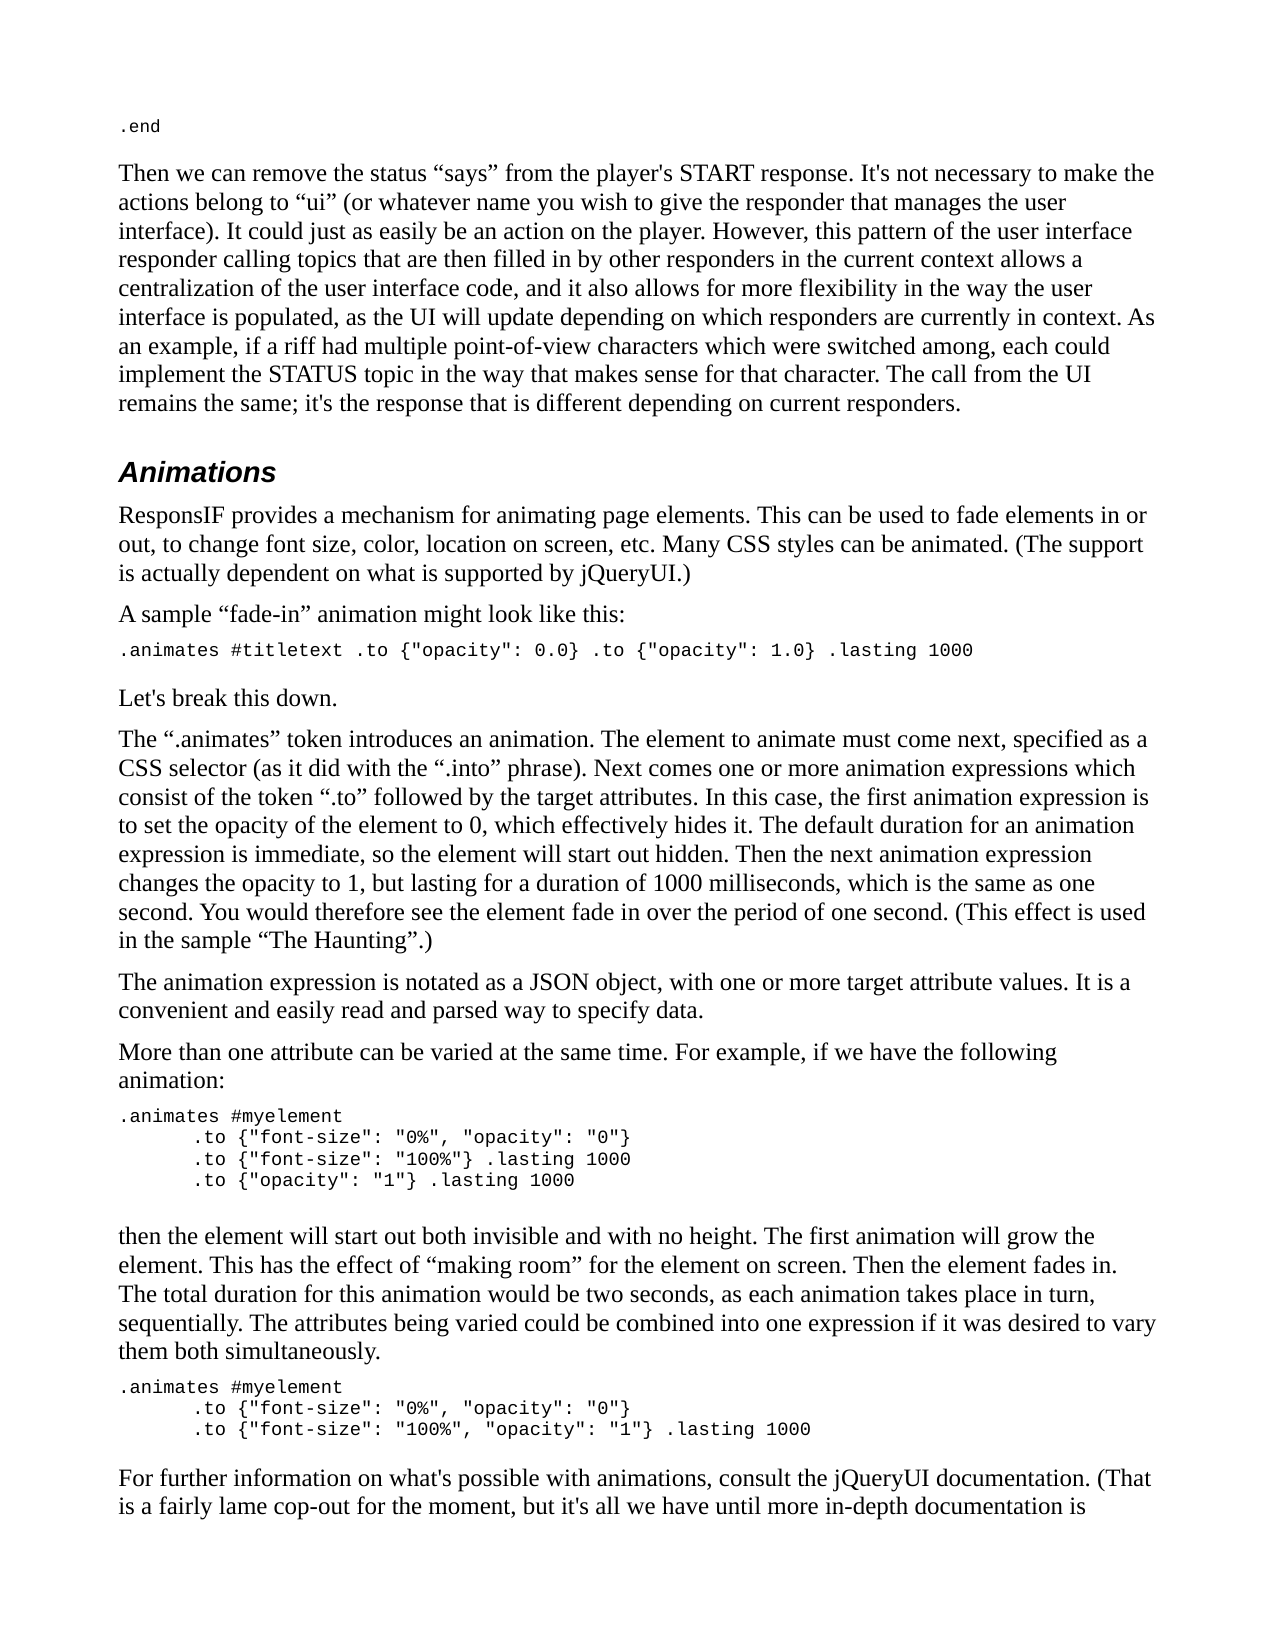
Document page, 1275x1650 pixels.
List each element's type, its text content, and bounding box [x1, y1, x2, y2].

text .to {"font-size": "100%", "opacity": "1"} .lasting 1000 [118, 1420, 1157, 1441]
text Then we can remove the status “says” from the player's START response. It's not necessary to make the actions belong to “ui” (or whatever name you wish to give the responder that manages the user interface). It could just as easily be an action on the player. However, this pattern of the user interface responder calling topics that are then filled in by other responders in the current context allows a centralization of the user interface code, and it also allows for more flexibility in the way the user interface is populated, as the UI will update depending on which responders are currently in context. As an example, if a riff had multiple point-of-view characters which were switched among, each could implement the STATUS topic in the way that makes sense for that character. The call from the UI remains the same; it's the response that is different depending on current responders. [118, 158, 1157, 417]
text .end [118, 118, 1157, 138]
text A sample “fade-in” animation might look like this: [118, 599, 1157, 628]
text .to {"font-size": "0%", "opacity": "0"} [118, 1399, 1157, 1420]
text For further information on what's possible with animations, consult the jQueryUI documentation. (That is a fairly lame cop-out for the moment, but it's all we have until more in-depth documentation is [118, 1463, 1157, 1520]
text .animates #myelement [118, 1107, 1157, 1128]
text The “.animates” token introduces an animation. The element to animate must come next, specified as a CSS selector (as it did with the “.into” phrase). Next comes one or more animation expressions which consist of the token “.to” followed by the target attributes. In this case, the first animation expression is to set the opacity of the element to 0, which effectively hides it. The default duration for an animation expression is immediate, so the element will start out hidden. Then the next animation expression changes the opacity to 1, but lasting for a duration of 1000 milliseconds, which is the same as one second. You would therefore see the element fade in over the period of one second. (This effect is used in the sample “The Haunting”.) [118, 724, 1157, 954]
text then the element will start out both invisible and with no height. The first animation will grow the element. This has the effect of “making room” for the element on screen. Then the element fades in. The total duration for this animation would be two seconds, as each animation takes place in turn, sequentially. The attributes being varied could be combined into one expression if it was desired to vary them both simultaneously. [118, 1221, 1157, 1365]
text Let's break this down. [118, 683, 1157, 712]
text .to {"font-size": "0%", "opacity": "0"} [118, 1128, 1157, 1149]
subtitle Animations [118, 454, 1157, 488]
text .animates #titletext .to {"opacity": 0.0} .to {"opacity": 1.0} .lasting 1000 [118, 641, 1157, 662]
text .to {"opacity": "1"} .lasting 1000 [118, 1171, 1157, 1192]
text More than one attribute can be varied at the same time. For example, if we have the following animation: [118, 1037, 1157, 1094]
text .animates #myelement [118, 1378, 1157, 1399]
text ResponsIF provides a mechanism for animating page elements. This can be used to fade elements in or out, to change font size, color, location on screen, etc. Many CSS styles can be animated. (The support is actually dependent on what is supported by jQueryUI.) [118, 501, 1157, 587]
text .to {"font-size": "100%"} .lasting 1000 [118, 1149, 1157, 1171]
text The animation expression is notated as a JSON object, with one or more target attribute values. It is a convenient and easily read and parsed way to specify data. [118, 967, 1157, 1024]
